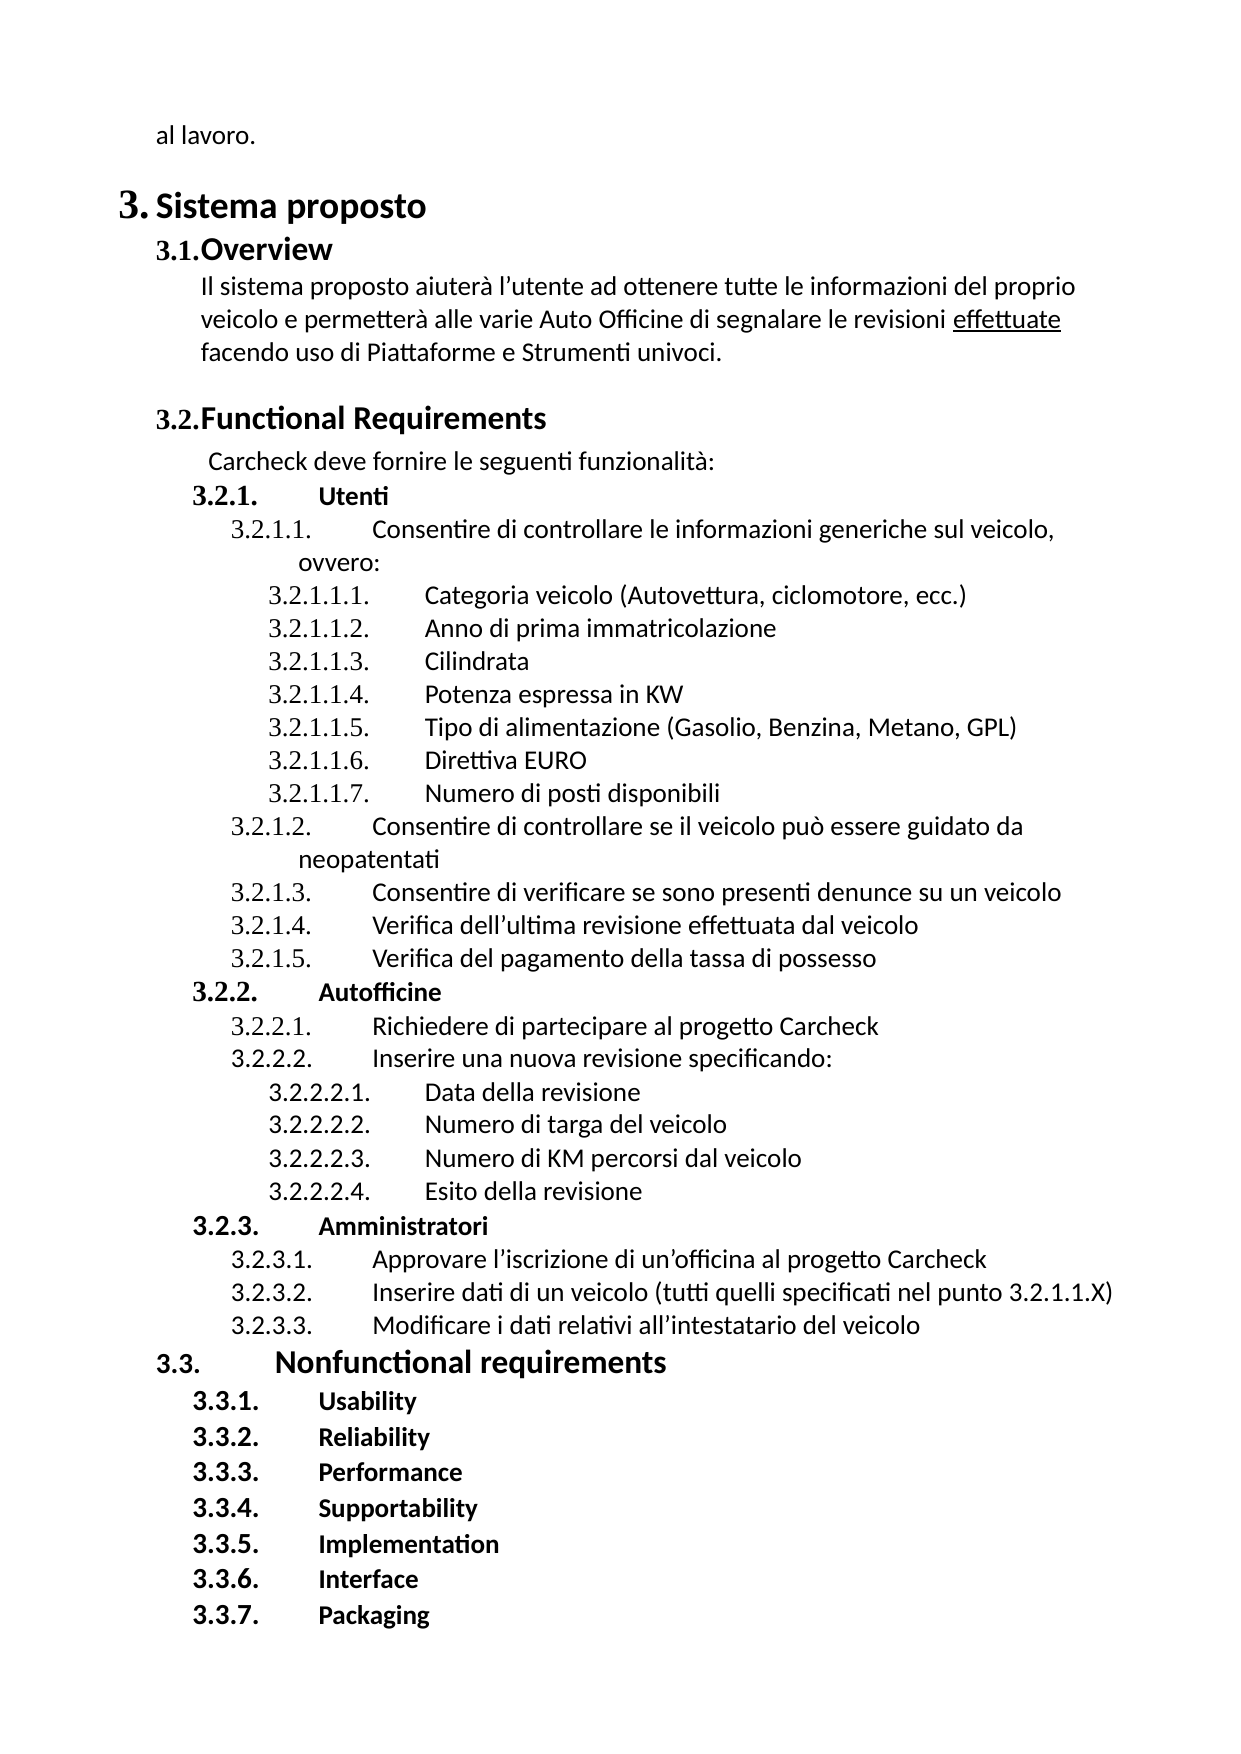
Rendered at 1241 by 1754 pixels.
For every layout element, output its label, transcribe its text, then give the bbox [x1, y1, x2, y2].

list Categoria veicolo (Autovettura, ciclomotore, ecc.) [268, 578, 1137, 611]
list Modificare i dati relativi all’intestatario del veicolo [231, 1308, 1137, 1341]
list Potenza espressa in KW [268, 677, 1137, 710]
list Amministratori [192, 1207, 1137, 1242]
list Tipo di alimentazione (Gasolio, Benzina, Metano, GPL) [268, 710, 1137, 743]
list Implementation [192, 1525, 1137, 1560]
list Richiedere di partecipare al progetto Carcheck [231, 1009, 1137, 1042]
list Overview Il sistema proposto aiuterà l’utente ad ottenere tutte le informazioni del proprio veicolo e permetterà alle varie Auto Officine di segnalare le revisioni effettuate facendo uso di Piattaforme e Strumenti univoci. [156, 228, 1137, 397]
list Verifica del pagamento della tassa di possesso [231, 942, 1137, 974]
list Utenti [192, 478, 1137, 512]
list Supportability [192, 1489, 1137, 1525]
list Functional Requirements Carcheck deve fornire le seguenti funzionalità: [156, 397, 1137, 478]
list al lavoro. [118, 118, 1137, 180]
list Inserire dati di un veicolo (tutti quelli specificati nel punto 3.2.1.1.X) [231, 1275, 1137, 1308]
list Reliability [192, 1418, 1137, 1453]
list Sistema proposto [118, 180, 1137, 228]
list Anno di prima immatricolazione [268, 611, 1137, 644]
list Nonfunctional requirements [156, 1341, 1137, 1382]
list Consentire di controllare se il veicolo può essere guidato da neopatentati [231, 809, 1137, 876]
list Data della revisione [268, 1075, 1137, 1108]
list Cilindrata [268, 644, 1137, 677]
list Numero di posti disponibili [268, 776, 1137, 809]
list Inserire una nuova revisione specificando: [231, 1042, 1137, 1075]
list Consentire di verificare se sono presenti denunce su un veicolo [231, 876, 1137, 908]
list Numero di targa del veicolo [268, 1108, 1137, 1141]
list Verifica dell’ultima revisione effettuata dal veicolo [231, 908, 1137, 942]
list Direttiva EURO [268, 743, 1137, 776]
list Packaging [192, 1596, 1137, 1632]
list Numero di KM percorsi dal veicolo [268, 1141, 1137, 1174]
list Autofficine [192, 974, 1137, 1009]
list Performance [192, 1453, 1137, 1489]
list Approvare l’iscrizione di un’officina al progetto Carcheck [231, 1242, 1137, 1275]
list Esito della revisione [268, 1174, 1137, 1207]
list Interface [192, 1560, 1137, 1596]
list Consentire di controllare le informazioni generiche sul veicolo, ovvero: [231, 512, 1137, 578]
list Usability [192, 1382, 1137, 1418]
